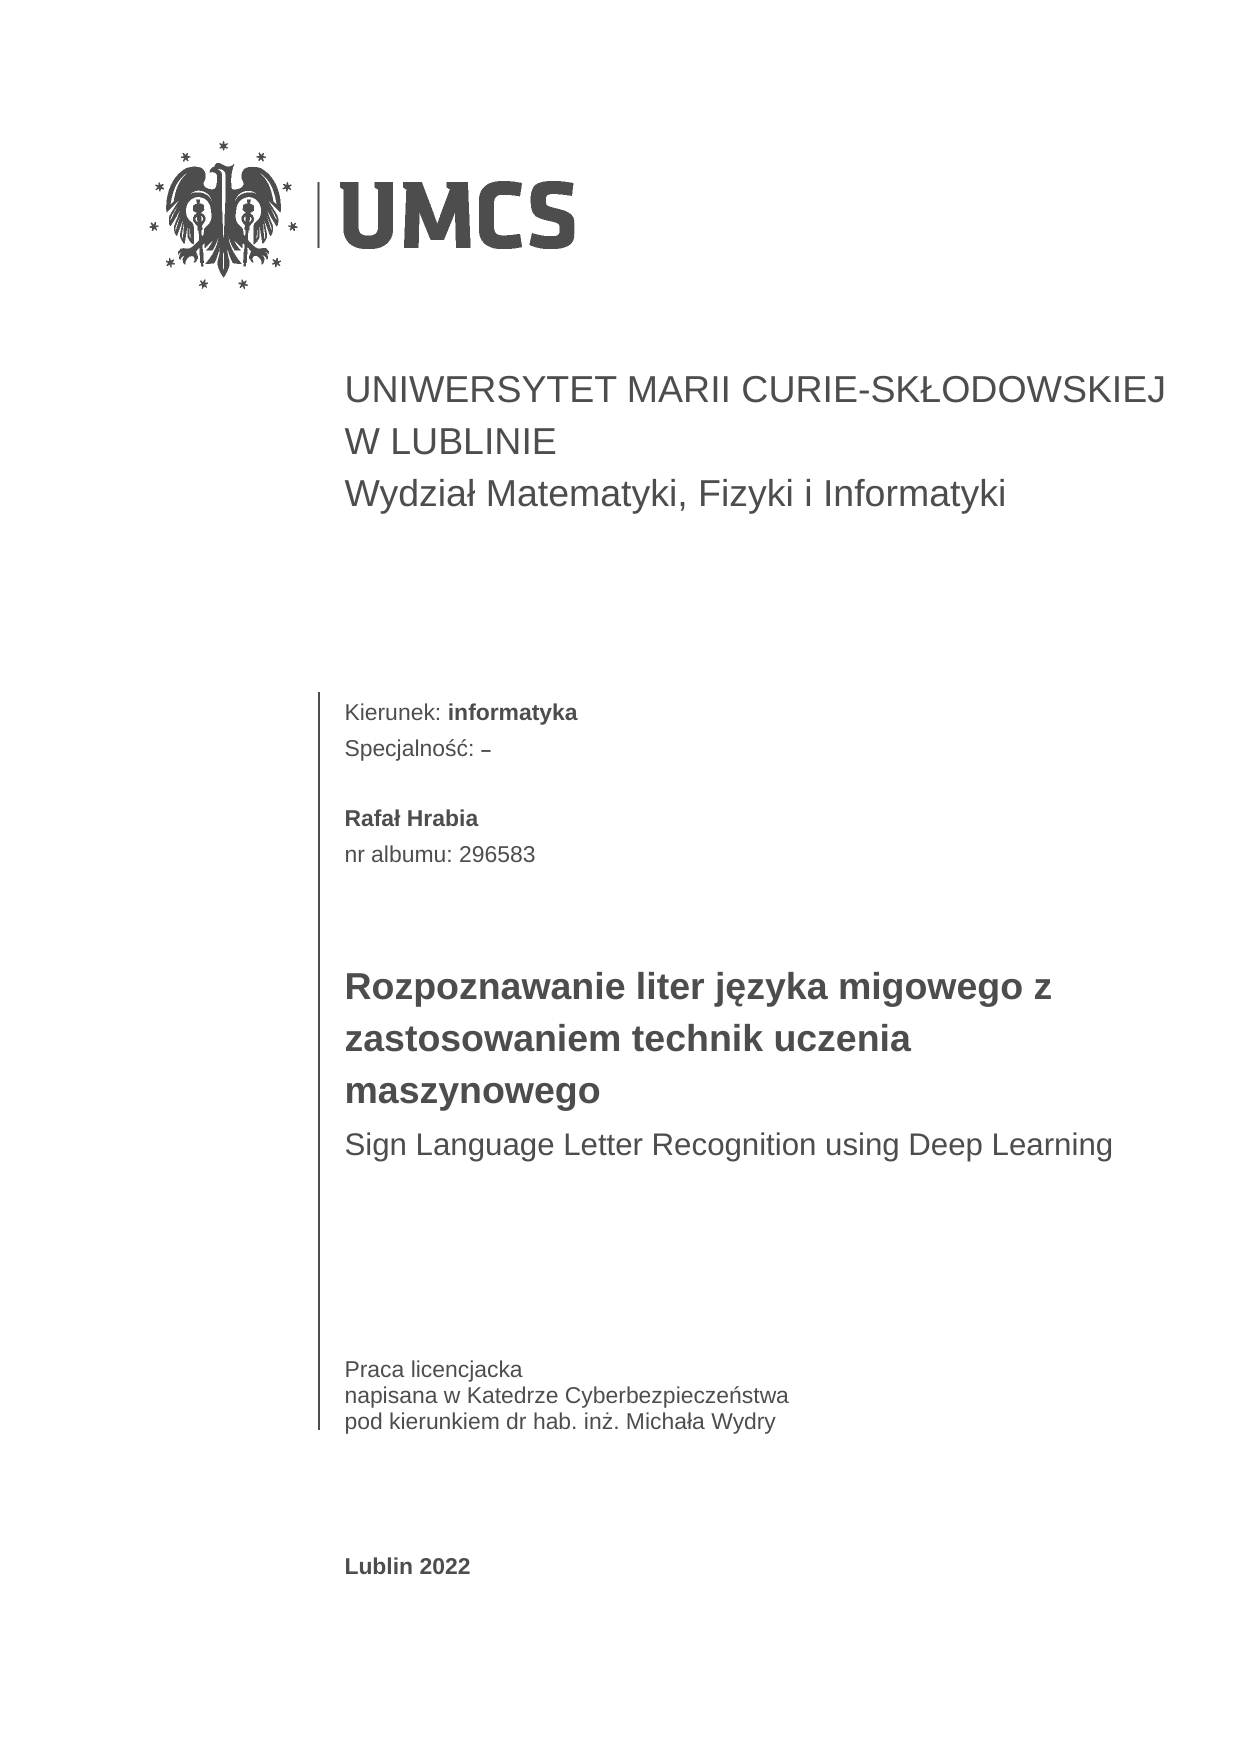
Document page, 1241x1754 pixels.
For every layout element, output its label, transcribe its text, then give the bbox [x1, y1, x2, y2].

text pod kierunkiem dr hab. inż. Michała Wydry [344, 1408, 1165, 1434]
text Rozpoznawanie liter języka migowego z zastosowaniem technik uczenia maszynowego [344, 957, 1165, 1114]
text Wydział Matematyki, Fizyki i Informatyki [344, 464, 1169, 517]
text UNIWERSYTET MARII CURIE-SKŁODOWSKIEJ W LUBLINIE [344, 360, 1169, 464]
text Kierunek: informatyka [344, 692, 1165, 728]
text Lublin 2022 [344, 1553, 1165, 1579]
text napisana w Katedrze Cyberbezpieczeństwa [344, 1382, 1165, 1408]
text Praca licencjacka [344, 1356, 1165, 1382]
text Sign Language Letter Recognition using Deep Learning [344, 1114, 1165, 1166]
text nr albumu: 296583 [344, 834, 1165, 869]
text Rafał Hrabia [344, 798, 1165, 834]
text Specjalność: – [344, 728, 1165, 763]
